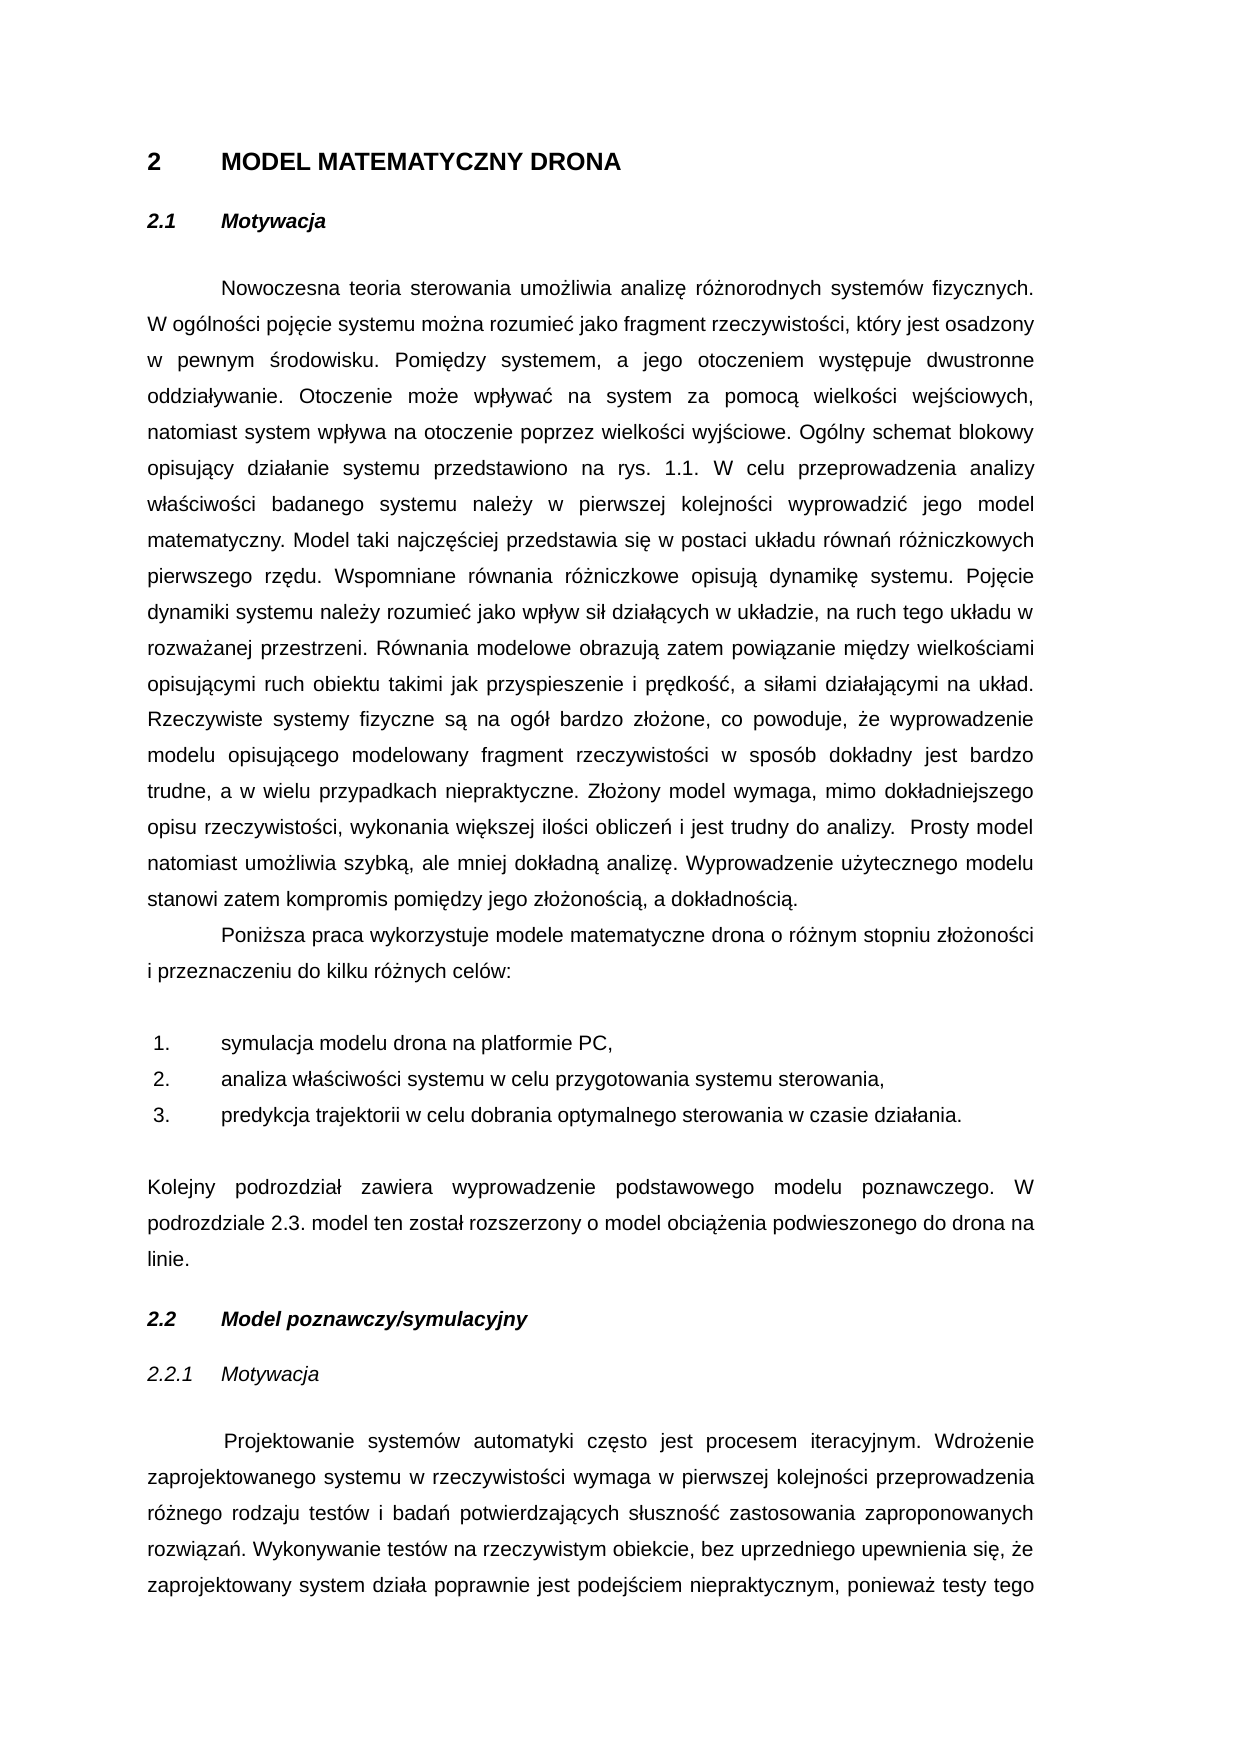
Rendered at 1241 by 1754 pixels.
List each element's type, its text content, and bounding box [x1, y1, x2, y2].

list predykcja trajektorii w celu dobrania optymalnego sterowania w czasie działania. [147, 1103, 1035, 1127]
text Projektowanie systemów automatyki często jest procesem iteracyjnym. Wdrożenie zaprojektowanego systemu w rzeczywistości wymaga w pierwszej kolejności przeprowadzenia różnego rodzaju testów i badań potwierdzających słuszność zastosowania zaproponowanych rozwiązań. Wykonywanie testów na rzeczywistym obiekcie, bez uprzedniego upewnienia się, że zaprojektowany system działa poprawnie jest podejściem niepraktycznym, ponieważ testy tego [147, 1429, 1035, 1597]
text Nowoczesna teoria sterowania umożliwia analizę różnorodnych systemów fizycznych. W ogólności pojęcie systemu można rozumieć jako fragment rzeczywistości, który jest osadzony w pewnym środowisku. Pomiędzy systemem, a jego otoczeniem występuje dwustronne oddziaływanie. Otoczenie może wpływać na system za pomocą wielkości wejściowych, natomiast system wpływa na otoczenie poprzez wielkości wyjściowe. Ogólny schemat blokowy opisujący działanie systemu przedstawiono na rys. 1.1. W celu przeprowadzenia analizy właściwości badanego systemu należy w pierwszej kolejności wyprowadzić jego model matematyczny. Model taki najczęściej przedstawia się w postaci układu równań różniczkowych pierwszego rzędu. Wspomniane równania różniczkowe opisują dynamikę systemu. Pojęcie dynamiki systemu należy rozumieć jako wpływ sił działących w układzie, na ruch tego układu w rozważanej przestrzeni. Równania modelowe obrazują zatem powiązanie między wielkościami opisującymi ruch obiektu takimi jak przyspieszenie i prędkość, a siłami działającymi na układ. Rzeczywiste systemy fizyczne są na ogół bardzo złożone, co powoduje, że wyprowadzenie modelu opisującego modelowany fragment rzeczywistości w sposób dokładny jest bardzo trudne, a w wielu przypadkach niepraktyczne. Złożony model wymaga, mimo dokładniejszego opisu rzeczywistości, wykonania większej ilości obliczeń i jest trudny do analizy. Prosty model natomiast umożliwia szybką, ale mniej dokładną analizę. Wyprowadzenie użytecznego modelu stanowi zatem kompromis pomiędzy jego złożonością, a dokładnością. [147, 276, 1035, 911]
text Kolejny podrozdział zawiera wyprowadzenie podstawowego modelu poznawczego. W podrozdziale 2.3. model ten został rozszerzony o model obciążenia podwieszonego do drona na linie. [147, 1174, 1035, 1270]
list symulacja modelu drona na platformie PC, [147, 1031, 1035, 1055]
subtitle Motywacja [147, 1362, 1035, 1386]
subtitle Motywacja [147, 209, 1035, 233]
text Poniższa praca wykorzystuje modele matematyczne drona o różnym stopniu złożoności i przeznaczeniu do kilku różnych celów: [147, 923, 1035, 983]
subtitle Model poznawczy/symulacyjny [147, 1307, 1035, 1331]
subtitle MODEL MATEMATYCZNY DRONA [147, 147, 1035, 176]
list analiza właściwości systemu w celu przygotowania systemu sterowania, [147, 1067, 1035, 1091]
